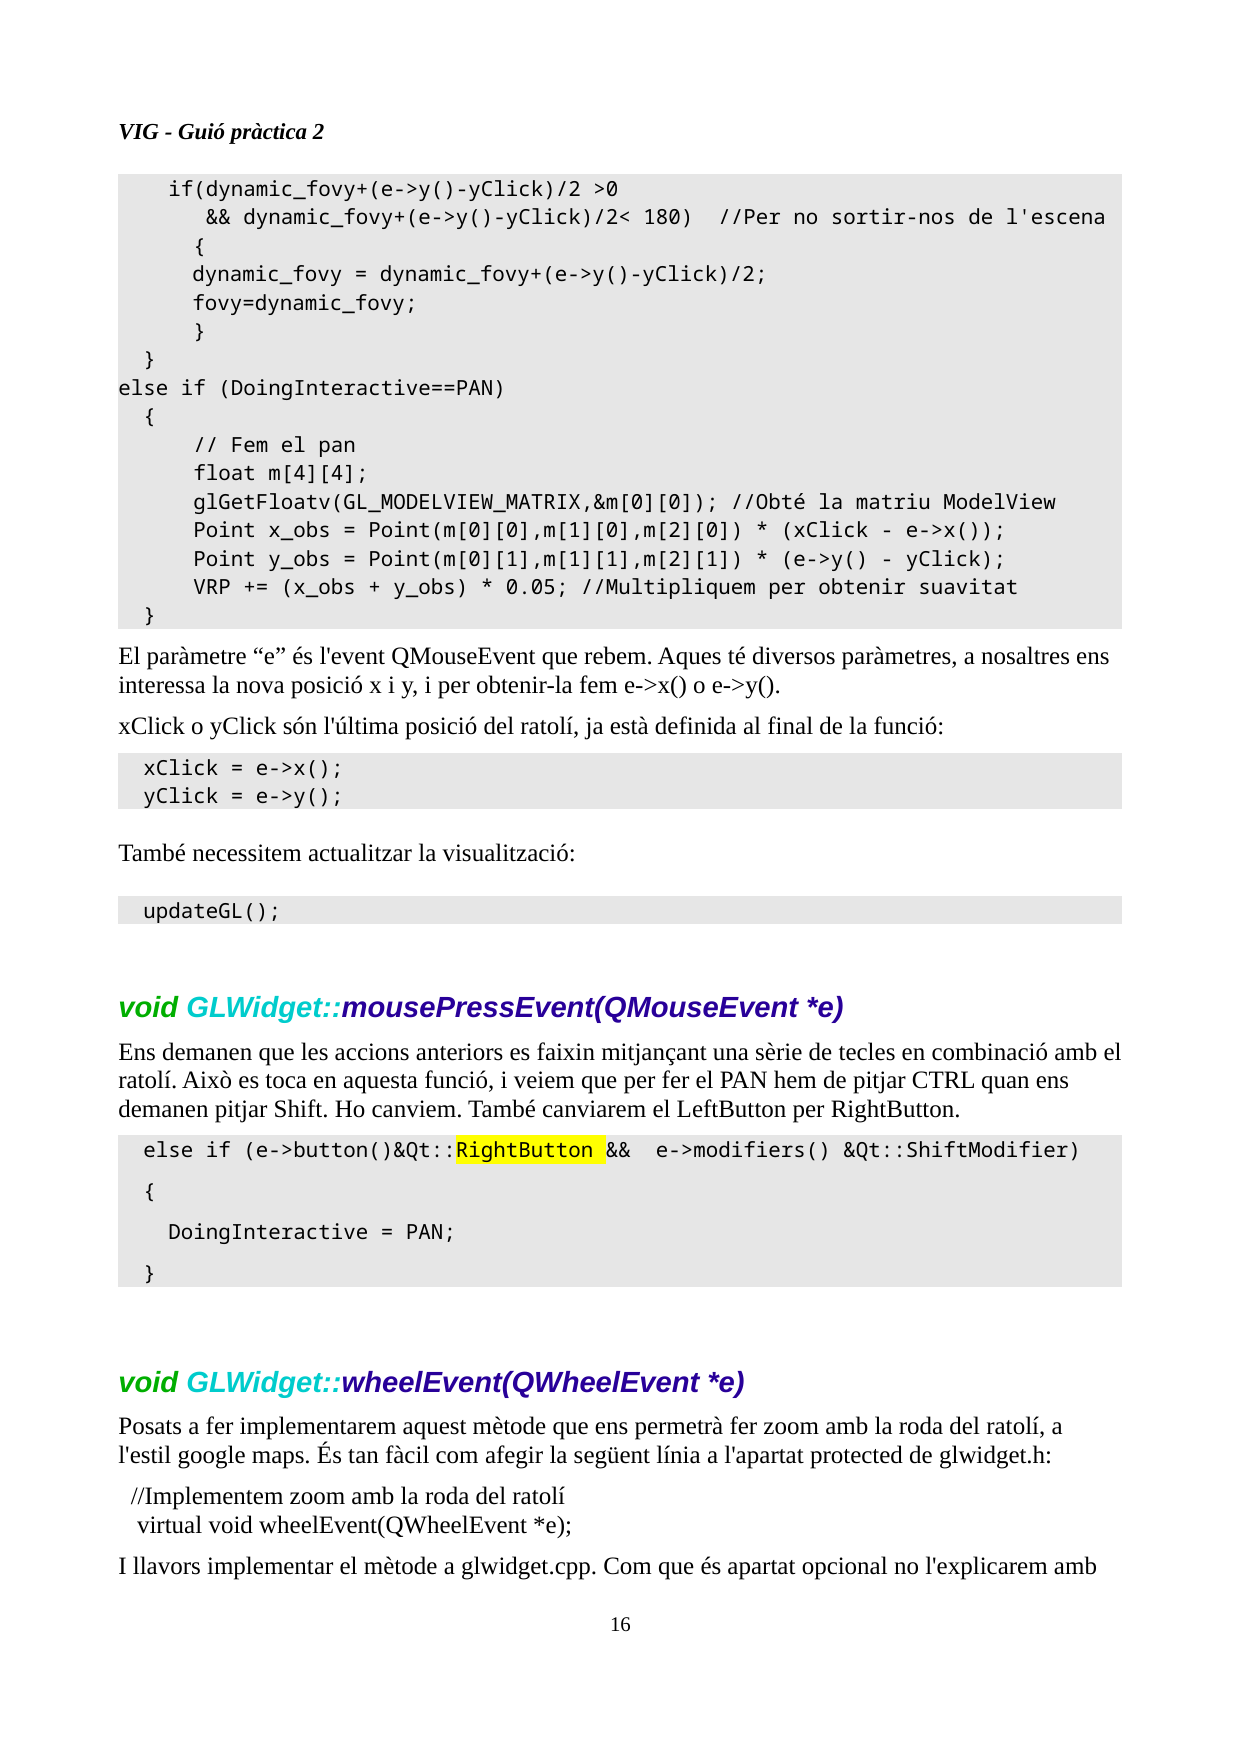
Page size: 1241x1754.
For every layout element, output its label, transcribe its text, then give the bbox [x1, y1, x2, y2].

text Point x_obs = Point(m[0][0],m[1][0],m[2][0]) * (xClick - e->x()); [118, 515, 1122, 544]
subtitle void GLWidget::wheelEvent(QWheelEvent *e) [118, 1365, 1122, 1399]
text // Fem el pan [118, 430, 1122, 458]
text També necessitem actualitzar la visualització: [118, 838, 1122, 867]
text && dynamic_fovy+(e->y()-yClick)/2< 180) //Per no sortir-nos de l'escena [118, 202, 1122, 231]
text xClick o yClick són l'última posició del ratolí, ja està definida al final de la funció: [118, 711, 1122, 740]
text dynamic_fovy = dynamic_fovy+(e->y()-yClick)/2; [118, 259, 1122, 288]
text { [118, 1176, 1122, 1205]
text xClick = e->x(); [118, 753, 1122, 781]
subtitle void GLWidget::mousePressEvent(QMouseEvent *e) [118, 991, 1122, 1024]
text if(dynamic_fovy+(e->y()-yClick)/2 >0 [118, 174, 1122, 202]
text glGetFloatv(GL_MODELVIEW_MATRIX,&m[0][0]); //Obté la matriu ModelView [118, 487, 1122, 515]
text I llavors implementar el mètode a glwidget.cpp. Com que és apartat opcional no l'explicarem amb [118, 1551, 1122, 1580]
text //Implementem zoom amb la roda del ratolí virtual void wheelEvent(QWheelEvent *e); [118, 1481, 1122, 1539]
text } [118, 316, 1122, 344]
text } [118, 1258, 1122, 1287]
text DoingInteractive = PAN; [118, 1217, 1122, 1246]
text Ens demanen que les accions anteriors es faixin mitjançant una sèrie de tecles en combinació amb el ratolí. Això es toca en aquesta funció, i veiem que per fer el PAN hem de pitjar CTRL quan ens demanen pitjar Shift. Ho canviem. També canviarem el LeftButton per RightButton. [118, 1037, 1122, 1123]
text updateGL(); [118, 896, 1122, 924]
text Posats a fer implementarem aquest mètode que ens permetrà fer zoom amb la roda del ratolí, a l'estil google maps. És tan fàcil com afegir la següent línia a l'apartat protected de glwidget.h: [118, 1411, 1122, 1469]
text Point y_obs = Point(m[0][1],m[1][1],m[2][1]) * (e->y() - yClick); [118, 544, 1122, 572]
text } [118, 344, 1122, 373]
text { [118, 231, 1122, 259]
text fovy=dynamic_fovy; [118, 288, 1122, 316]
text { [118, 401, 1122, 430]
text El paràmetre “e” és l'event QMouseEvent que rebem. Aques té diversos paràmetres, a nosaltres ens interessa la nova posició x i y, i per obtenir-la fem e->x() o e->y(). [118, 641, 1122, 699]
text yClick = e->y(); [118, 781, 1122, 809]
text float m[4][4]; [118, 458, 1122, 487]
text VRP += (x_obs + y_obs) * 0.05; //Multipliquem per obtenir suavitat } [118, 572, 1122, 629]
text else if (DoingInteractive==PAN) [118, 373, 1122, 401]
text else if (e->button()&Qt::RightButton && e->modifiers() &Qt::ShiftModifier) [118, 1135, 1122, 1164]
